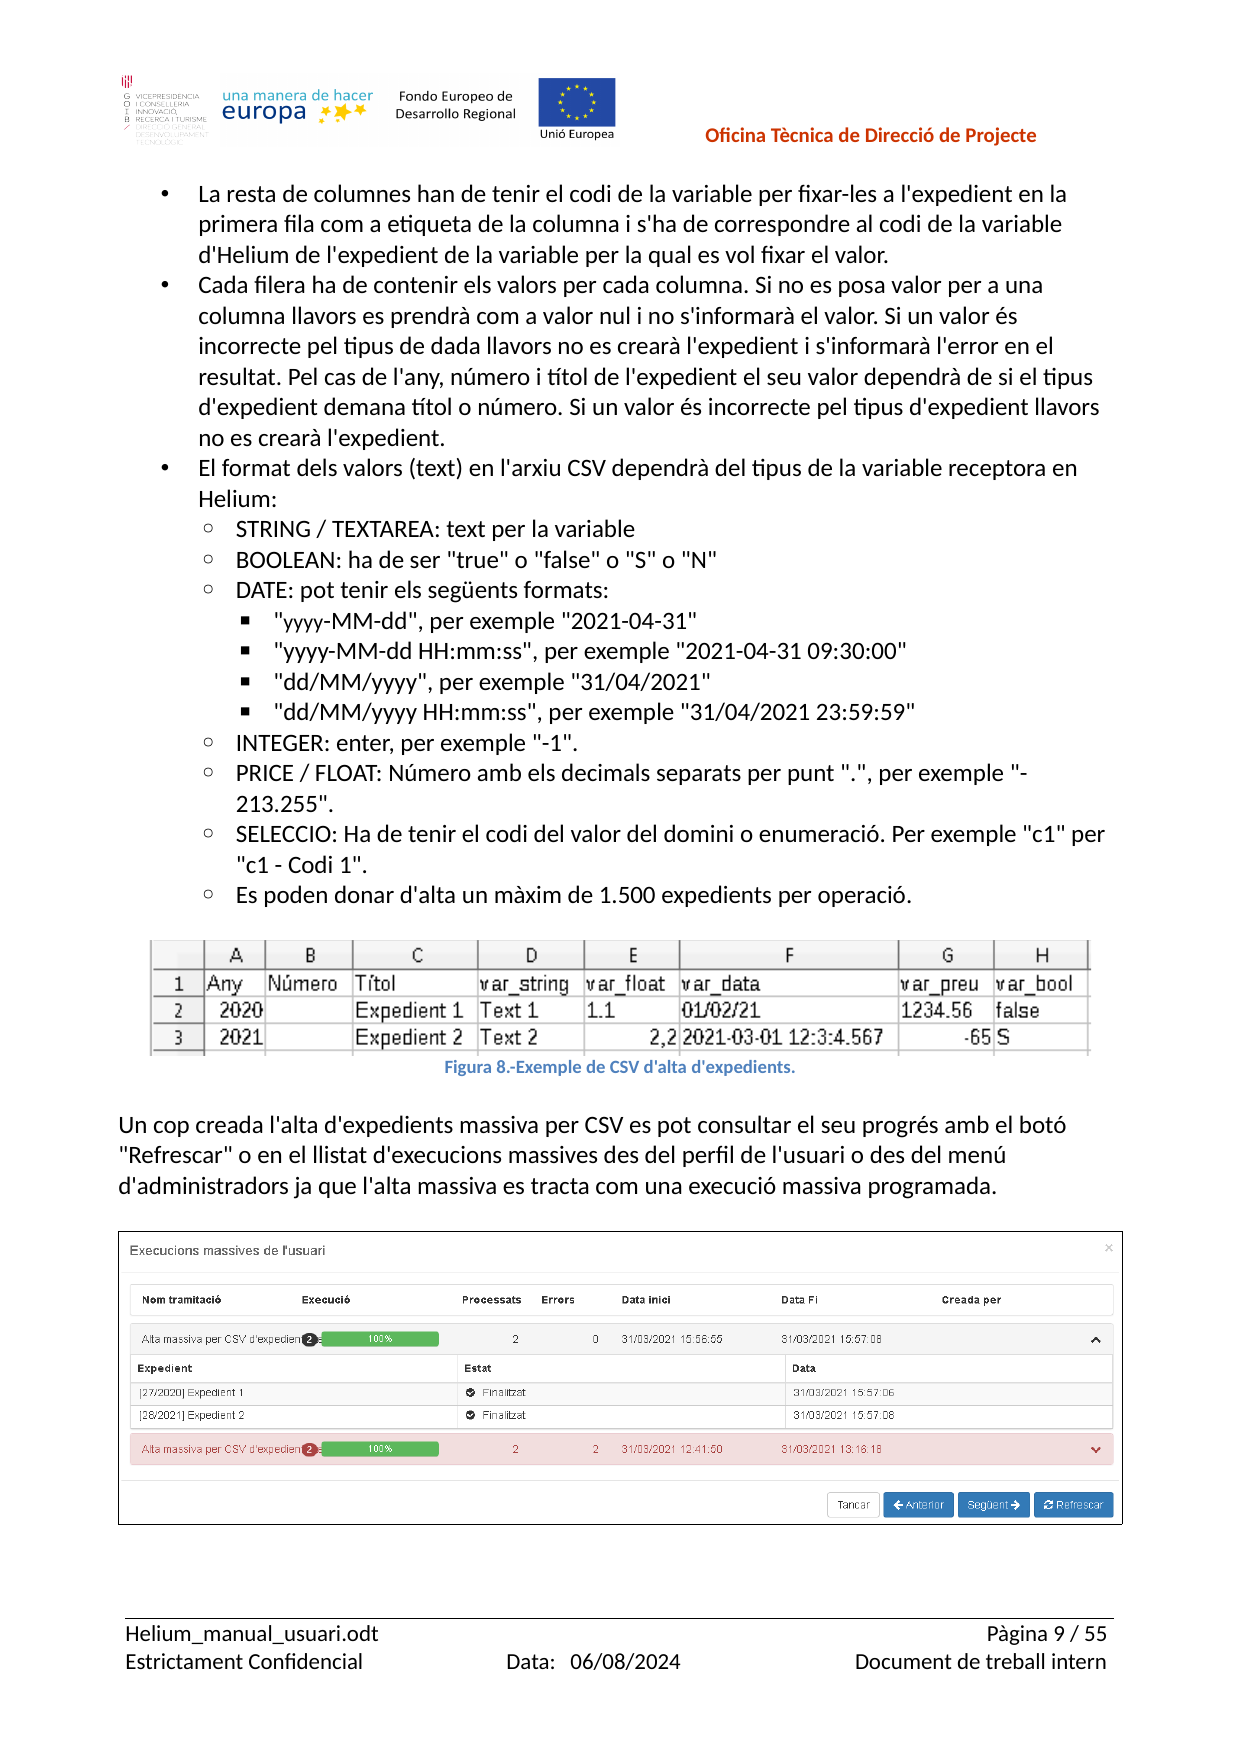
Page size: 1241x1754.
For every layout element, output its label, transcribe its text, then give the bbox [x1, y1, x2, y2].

list DATE: pot tenir els següents formats: [198, 574, 1122, 605]
picture [118, 73, 213, 147]
text Figura 8.-Exemple de CSV d'alta d'expedients. [118, 1056, 1122, 1078]
list "dd/MM/yyyy", per exemple "31/04/2021" [236, 666, 1122, 697]
list "yyyy-MM-dd", per exemple "2021-04-31" [236, 605, 1122, 636]
list SELECCIO: Ha de tenir el codi del valor del domini o enumeració. Per exemple "c1" per "c1 - Codi 1". [198, 819, 1122, 880]
list "dd/MM/yyyy HH:mm:ss", per exemple "31/04/2021 23:59:59" [236, 697, 1122, 727]
list Cada filera ha de contenir els valors per cada columna. Si no es posa valor per a una columna llavors es prendrà com a valor nul i no s'informarà el valor. Si un valor és incorrecte pel tipus de dada llavors no es crearà l'expedient i s'informarà l'error en el resultat. Pel cas de l'any, número i títol de l'expedient el seu valor dependrà de si el tipus d'expedient demana títol o número. Si un valor és incorrecte pel tipus d'expedient llavors no es crearà l'expedient. [161, 269, 1122, 452]
list PRICE / FLOAT: Número amb els decimals separats per punt ".", per exemple "-213.255". [198, 758, 1122, 819]
list INTEGER: enter, per exemple "-1". [198, 727, 1122, 758]
list "yyyy-MM-dd HH:mm:ss", per exemple "2021-04-31 09:30:00" [236, 636, 1122, 666]
picture [219, 73, 621, 147]
text Un cop creada l'alta d'expedients massiva per CSV es pot consultar el seu progrés amb el botó "Refrescar" o en el llistat d'execucions massives des del perfil de l'usuari o des del menú d'administradors ja que l'alta massiva es tracta com una execució massiva programada. [118, 1109, 1122, 1200]
list El format dels valors (text) en l'arxiu CSV dependrà del tipus de la variable receptora en Helium: [161, 452, 1122, 513]
picture [121, 1233, 1119, 1521]
list STRING / TEXTAREA: text per la variable [198, 513, 1122, 544]
list Es poden donar d'alta un màxim de 1.500 expedients per operació. [198, 880, 1122, 910]
list BOOLEAN: ha de ser "true" o "false" o "S" o "N" [198, 544, 1122, 574]
picture [149, 940, 1092, 1056]
list La resta de columnes han de tenir el codi de la variable per fixar-les a l'expedient en la primera fila com a etiqueta de la columna i s'ha de correspondre al codi de la variable d'Helium de l'expedient de la variable per la qual es vol fixar el valor. [161, 178, 1122, 269]
